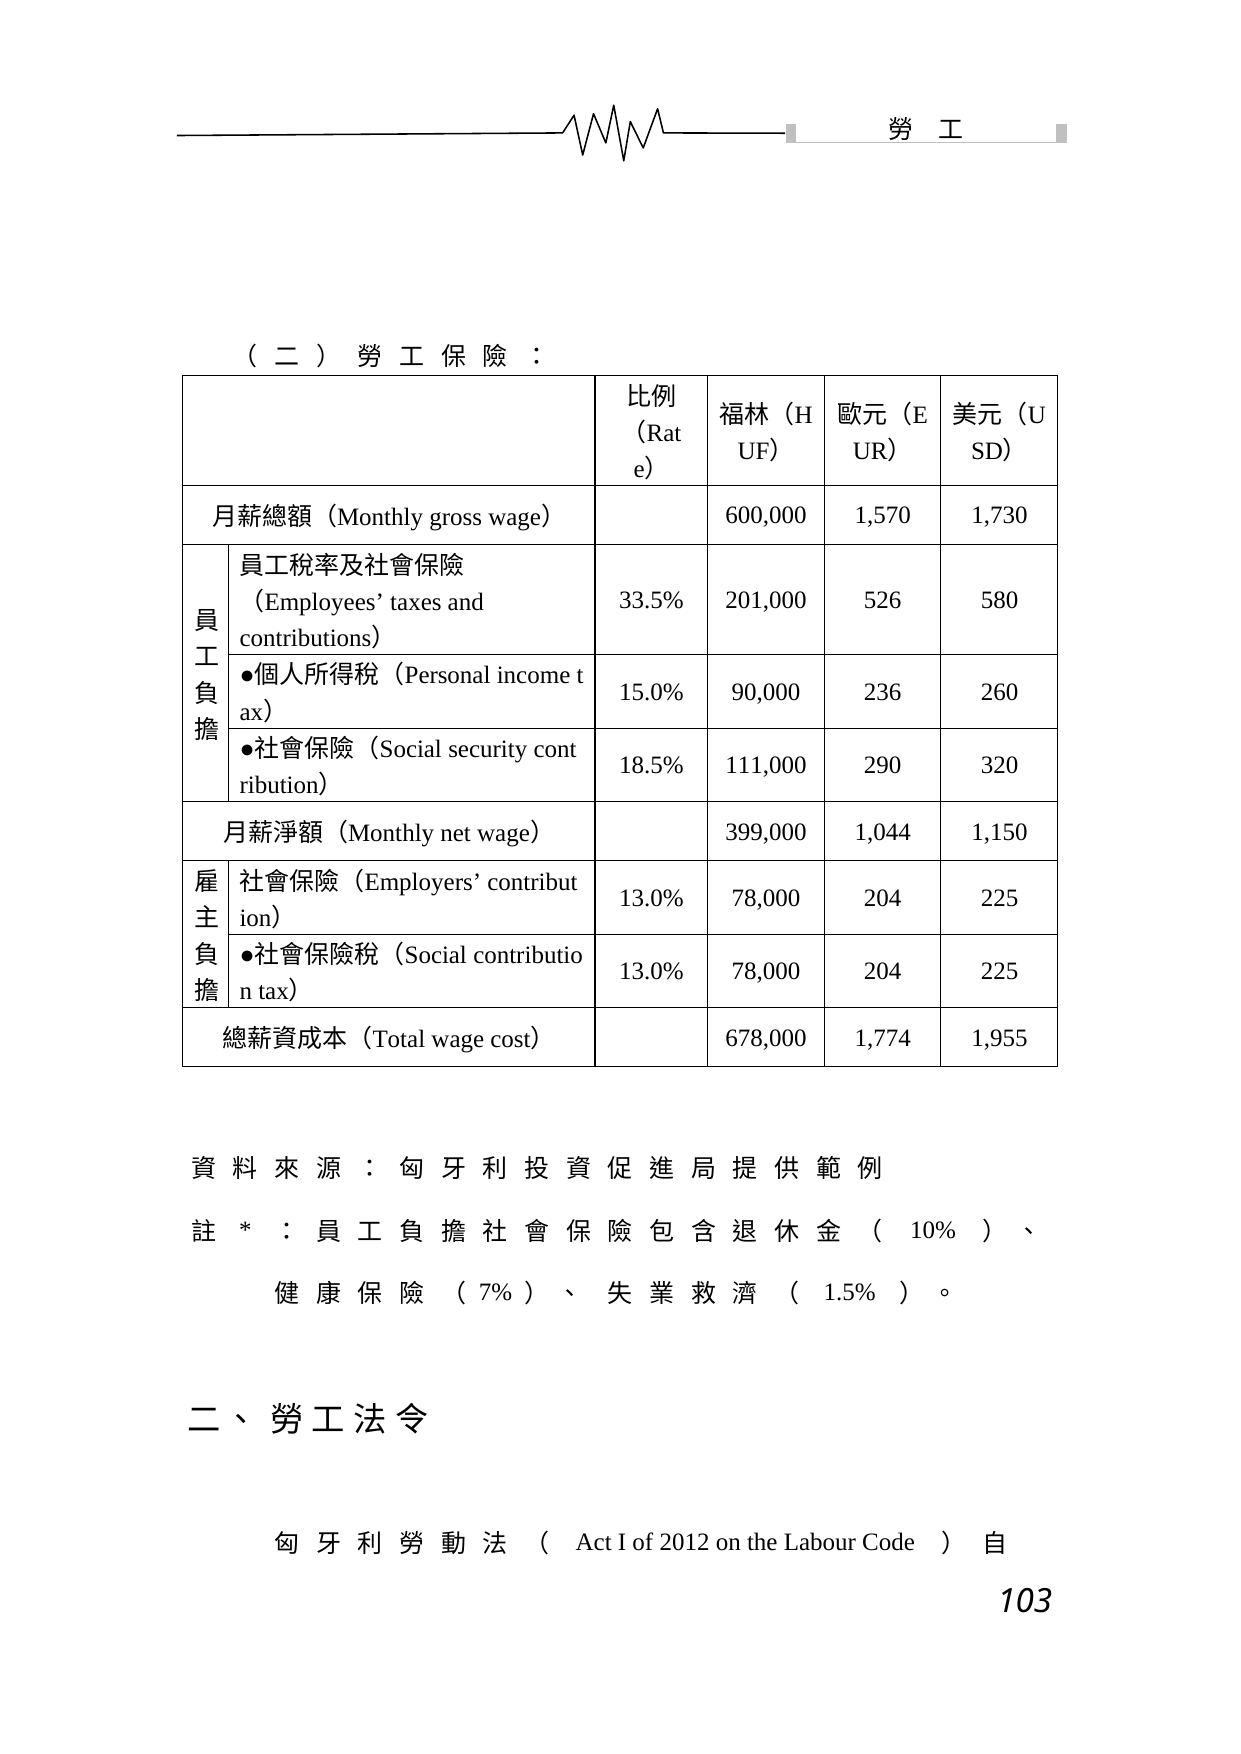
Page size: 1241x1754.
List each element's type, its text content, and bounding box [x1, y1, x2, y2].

table_cell 111,000 [708, 729, 824, 801]
table_cell 社會保險（Employers’ contribution） [229, 861, 594, 933]
table_header 歐元（EUR） [825, 376, 940, 485]
table_cell 18.5% [596, 729, 707, 801]
table_cell 204 [825, 861, 940, 933]
table_cell ●個人所得稅（Personal income tax） [229, 655, 594, 727]
text 二、勞工法令 [183, 1375, 1058, 1438]
table_cell 員工負擔 [183, 545, 228, 801]
text 註*：員工負擔社會保險包含退休金（10%）、健康保險（7%）、失業救濟（1.5%）。 [183, 1188, 1058, 1313]
table_cell 201,000 [708, 545, 824, 654]
table_cell 1,730 [941, 486, 1057, 544]
table_cell 90,000 [708, 655, 824, 727]
table_cell ●社會保險（Social security contribution） [229, 729, 594, 801]
table_cell 399,000 [708, 802, 824, 860]
table_cell [596, 802, 707, 860]
table_header 福林（HUF） [708, 376, 824, 485]
table_cell 1,044 [825, 802, 940, 860]
table_cell 員工稅率及社會保險 （Employees’ taxes and contributions） [229, 545, 594, 654]
table_cell 580 [941, 545, 1057, 654]
table_cell 78,000 [708, 935, 824, 1007]
text 匈牙利勞動法（Act I of 2012 on the Labour Code）自 [183, 1500, 1058, 1563]
table_cell ●社會保險稅（Social contribution tax） [229, 935, 594, 1007]
table_cell 總薪資成本（Total wage cost） [183, 1008, 594, 1066]
table_cell 月薪總額（Monthly gross wage） [183, 486, 594, 544]
table_cell 13.0% [596, 861, 707, 933]
table_cell 204 [825, 935, 940, 1007]
table_cell 1,955 [941, 1008, 1057, 1066]
table_cell 1,570 [825, 486, 940, 544]
table_cell 1,774 [825, 1008, 940, 1066]
table_cell 15.0% [596, 655, 707, 727]
table_cell 225 [941, 861, 1057, 933]
table_cell 526 [825, 545, 940, 654]
table_header [183, 376, 594, 485]
table_header 比例（Rate） [596, 376, 707, 485]
table_header 美元（USD） [941, 376, 1057, 485]
table_cell 月薪淨額（Monthly net wage） [183, 802, 594, 860]
table_cell 雇主負擔 [183, 861, 228, 1007]
table_cell 678,000 [708, 1008, 824, 1066]
table_cell 290 [825, 729, 940, 801]
text 資料來源：匈牙利投資促進局提供範例 [183, 1125, 1058, 1188]
table_cell 600,000 [708, 486, 824, 544]
table_cell 13.0% [596, 935, 707, 1007]
table_cell [596, 1008, 707, 1066]
table_cell 236 [825, 655, 940, 727]
table_cell 260 [941, 655, 1057, 727]
text （二）勞工保險： [207, 313, 1058, 375]
table_cell 225 [941, 935, 1057, 1007]
table_cell 320 [941, 729, 1057, 801]
table_cell 33.5% [596, 545, 707, 654]
table_cell [596, 486, 707, 544]
table_cell 1,150 [941, 802, 1057, 860]
table_cell 78,000 [708, 861, 824, 933]
